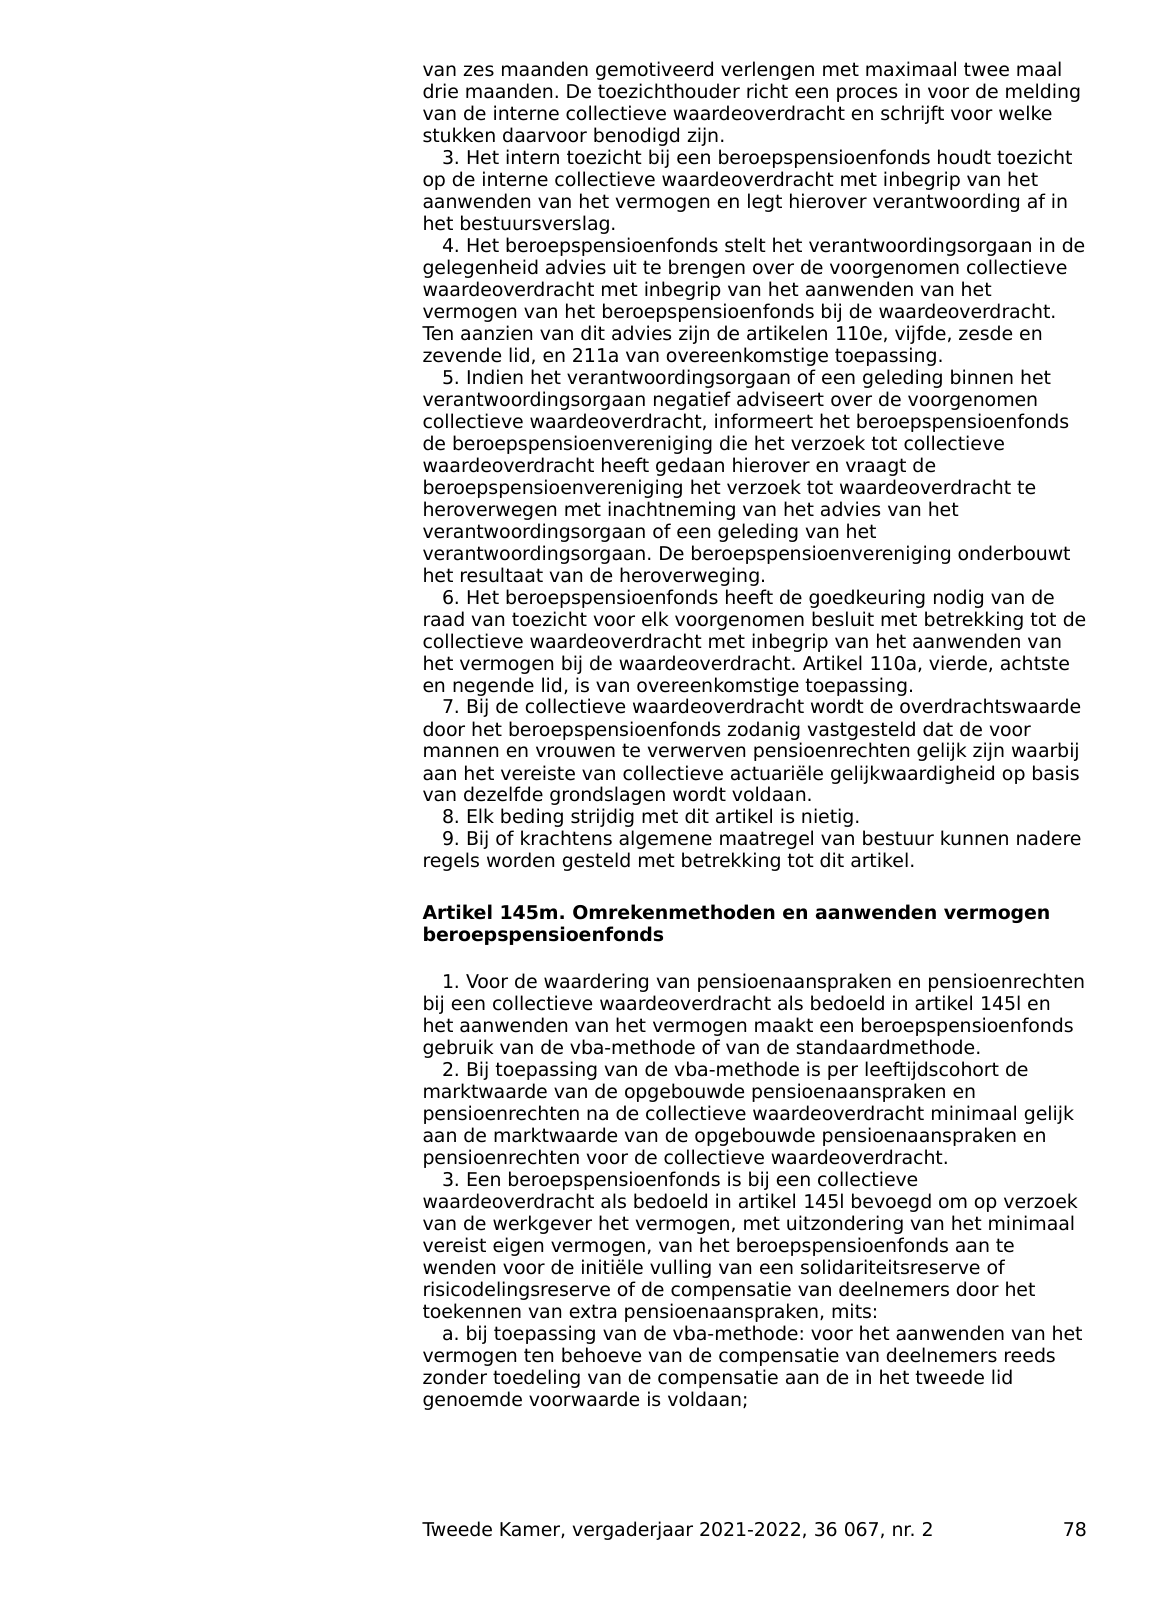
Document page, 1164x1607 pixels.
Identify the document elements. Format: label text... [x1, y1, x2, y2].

subtitle Artikel 145m. Omrekenmethoden en aanwenden vermogen beroepspensioenfonds [422, 902, 1087, 946]
text van zes maanden gemotiveerd verlengen met maximaal twee maal drie maanden. De toezichthouder richt een proces in voor de melding van de interne collectieve waardeoverdracht en schrijft voor welke stukken daarvoor benodigd zijn. [422, 59, 1087, 147]
text 9. Bij of krachtens algemene maatregel van bestuur kunnen nadere regels worden gesteld met betrekking tot dit artikel. [422, 828, 1087, 872]
text 1. Voor de waardering van pensioenaanspraken en pensioenrechten bij een collectieve waardeoverdracht als bedoeld in artikel 145l en het aanwenden van het vermogen maakt een beroepspensioenfonds gebruik van de vba-methode of van de standaardmethode. [422, 971, 1087, 1059]
text 2. Bij toepassing van de vba-methode is per leeftijdscohort de marktwaarde van de opgebouwde pensioenaanspraken en pensioenrechten na de collectieve waardeoverdracht minimaal gelijk aan de marktwaarde van de opgebouwde pensioenaanspraken en pensioenrechten voor de collectieve waardeoverdracht. [422, 1059, 1087, 1169]
text 3. Een beroepspensioenfonds is bij een collectieve waardeoverdracht als bedoeld in artikel 145l bevoegd om op verzoek van de werkgever het vermogen, met uitzondering van het minimaal vereist eigen vermogen, van het beroepspensioenfonds aan te wenden voor de initiële vulling van een solidariteitsreserve of risicodelingsreserve of de compensatie van deelnemers door het toekennen van extra pensioenaanspraken, mits: [422, 1169, 1087, 1323]
text a. bij toepassing van de vba-methode: voor het aanwenden van het vermogen ten behoeve van de compensatie van deelnemers reeds zonder toedeling van de compensatie aan de in het tweede lid genoemde voorwaarde is voldaan; [422, 1323, 1087, 1411]
text 5. Indien het verantwoordingsorgaan of een geleding binnen het verantwoordingsorgaan negatief adviseert over de voorgenomen collectieve waardeoverdracht, informeert het beroepspensioenfonds de beroepspensioenvereniging die het verzoek tot collectieve waardeoverdracht heeft gedaan hierover en vraagt de beroepspensioenvereniging het verzoek tot waardeoverdracht te heroverwegen met inachtneming van het advies van het verantwoordingsorgaan of een geleding van het verantwoordingsorgaan. De beroepspensioenvereniging onderbouwt het resultaat van de heroverweging. [422, 367, 1087, 587]
text 7. Bij de collectieve waardeoverdracht wordt de overdrachtswaarde door het beroepspensioenfonds zodanig vastgesteld dat de voor mannen en vrouwen te verwerven pensioenrechten gelijk zijn waarbij aan het vereiste van collectieve actuariële gelijkwaardigheid op basis van dezelfde grondslagen wordt voldaan. [422, 696, 1087, 806]
text 3. Het intern toezicht bij een beroepspensioenfonds houdt toezicht op de interne collectieve waardeoverdracht met inbegrip van het aanwenden van het vermogen en legt hierover verantwoording af in het bestuursverslag. [422, 147, 1087, 235]
text 6. Het beroepspensioenfonds heeft de goedkeuring nodig van de raad van toezicht voor elk voorgenomen besluit met betrekking tot de collectieve waardeoverdracht met inbegrip van het aanwenden van het vermogen bij de waardeoverdracht. Artikel 110a, vierde, achtste en negende lid, is van overeenkomstige toepassing. [422, 587, 1087, 696]
text 8. Elk beding strijdig met dit artikel is nietig. [422, 806, 1087, 828]
text 4. Het beroepspensioenfonds stelt het verantwoordingsorgaan in de gelegenheid advies uit te brengen over de voorgenomen collectieve waardeoverdracht met inbegrip van het aanwenden van het vermogen van het beroepspensioenfonds bij de waardeoverdracht. Ten aanzien van dit advies zijn de artikelen 110e, vijfde, zesde en zevende lid, en 211a van overeenkomstige toepassing. [422, 235, 1087, 367]
